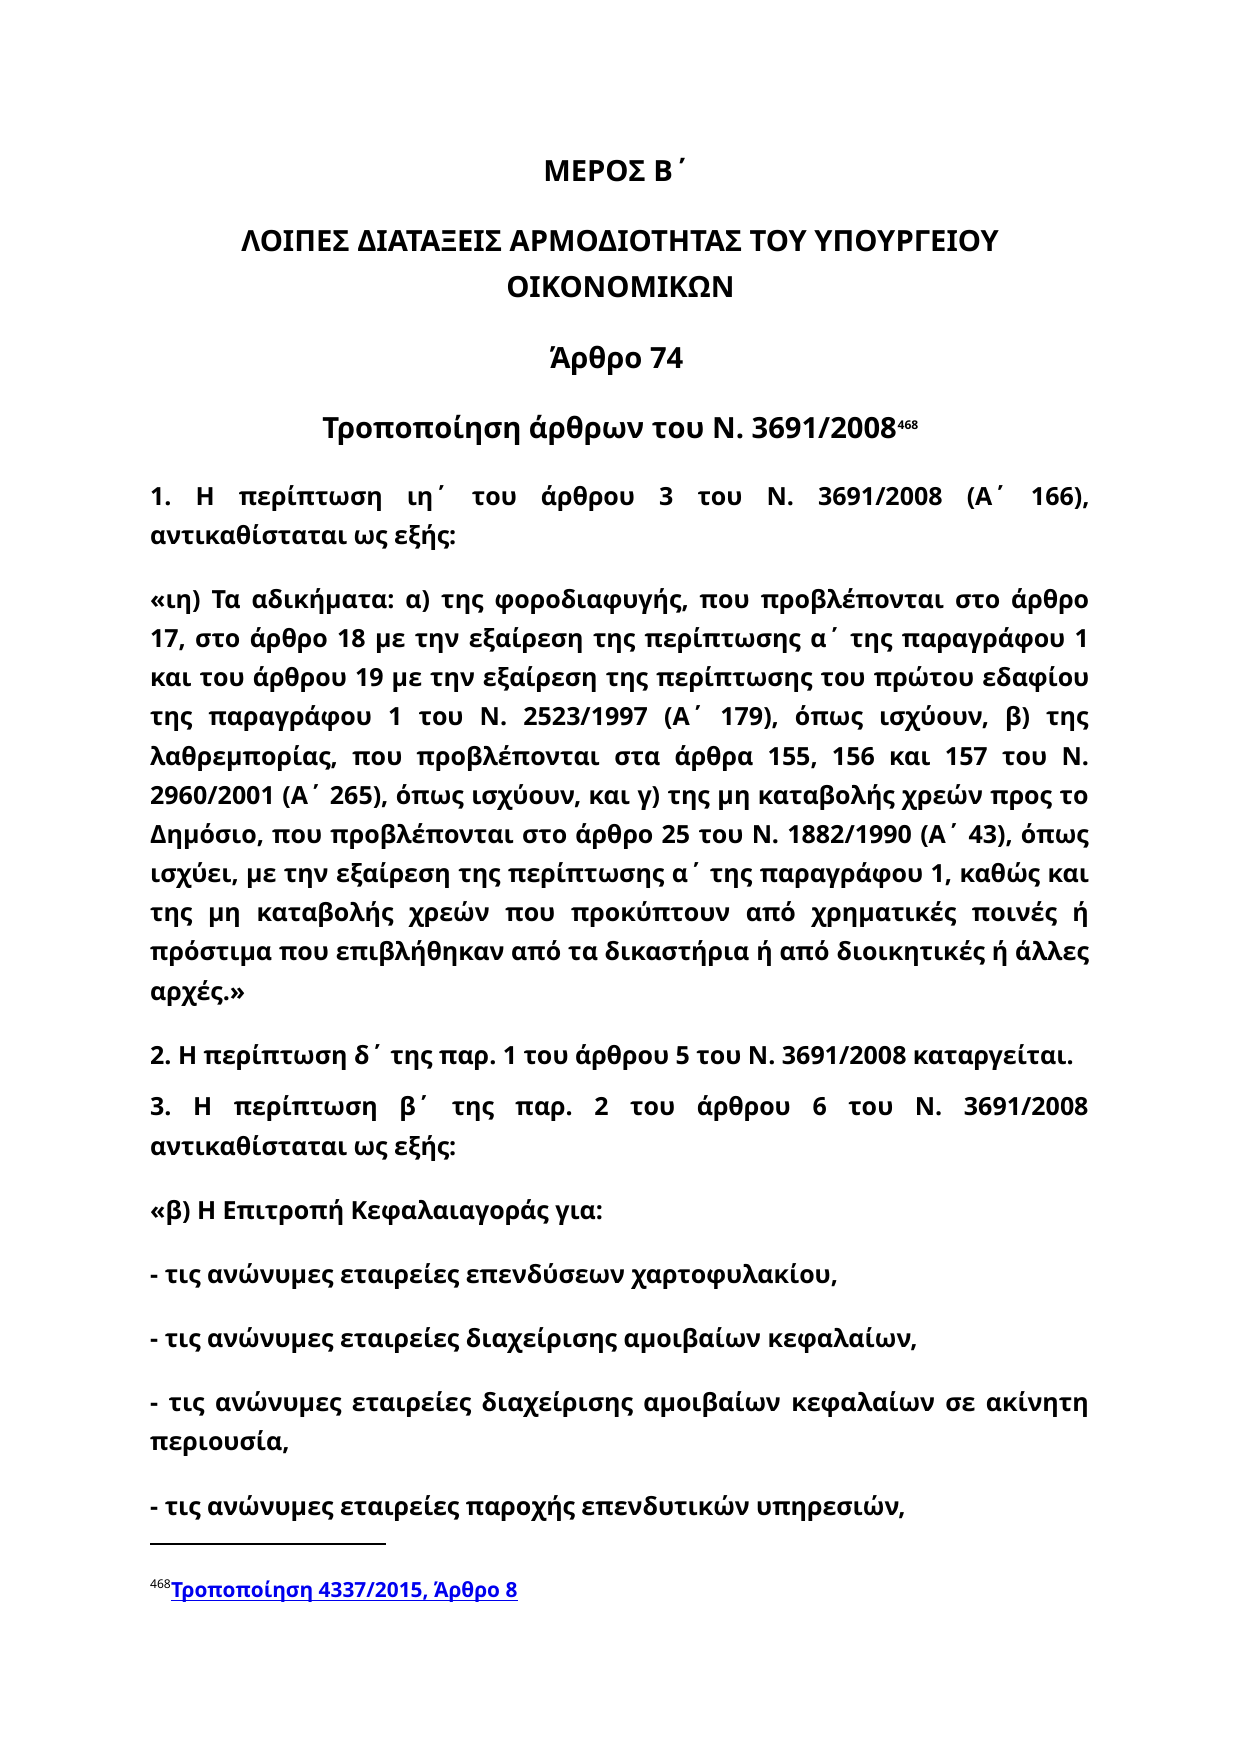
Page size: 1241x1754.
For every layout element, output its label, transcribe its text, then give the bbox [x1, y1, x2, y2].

text - τις ανώνυμες εταιρείες διαχείρισης αμοιβαίων κεφαλαίων σε ακίνητη περιουσία, [150, 1385, 1090, 1458]
text - τις ανώνυμες εταιρείες διαχείρισης αμοιβαίων κεφαλαίων, [150, 1321, 1090, 1355]
text - τις ανώνυμες εταιρείες επενδύσεων χαρτοφυλακίου, [150, 1256, 1090, 1291]
subtitle ΛΟΙΠΕΣ ΔΙΑΤΑΞΕΙΣ ΑΡΜΟΔΙΟΤΗΤΑΣ ΤΟΥ ΥΠΟΥΡΓΕΙΟΥ ΟΙΚΟΝΟΜΙΚΩΝ [150, 221, 1090, 306]
text - τις ανώνυμες εταιρείες παροχής επενδυτικών υπηρεσιών, [150, 1488, 1090, 1522]
text 1. Η περίπτωση ιη΄ του άρθρου 3 του Ν. 3691/2008 (Α΄ 166), αντικαθίσταται ως εξής: [150, 478, 1090, 551]
subtitle Τροποποίηση άρθρων του Ν. 3691/2008 [150, 407, 1090, 447]
subtitle ΜΕΡΟΣ Β΄ [150, 150, 1090, 190]
subtitle Άρθρο 74 [150, 337, 1090, 377]
text Τροποποίηση 4337/2015, Άρθρο 8 [150, 1576, 1090, 1604]
text 3. H περίπτωση β΄ της παρ. 2 του άρθρου 6 του Ν. 3691/2008 αντικαθίσταται ως εξής: [150, 1089, 1090, 1162]
text «ιη) Τα αδικήματα: α) της φοροδιαφυγής, που προβλέπονται στο άρθρο 17, στο άρθρο 18 με την εξαίρεση της περίπτωσης α΄ της παραγράφου 1 και του άρθρου 19 με την εξαίρεση της περίπτωσης του πρώτου εδαφίου της παραγράφου 1 του Ν. 2523/1997 (Α΄ 179), όπως ισχύουν, β) της λαθρεμπορίας, που προβλέπονται στα άρθρα 155, 156 και 157 του Ν. 2960/2001 (Α΄ 265), όπως ισχύουν, και γ) της μη καταβολής χρεών προς το Δημόσιο, που προβλέπονται στο άρθρο 25 του Ν. 1882/1990 (Α΄ 43), όπως ισχύει, με την εξαίρεση της περίπτωσης α΄ της παραγράφου 1, καθώς και της μη καταβολής χρεών που προκύπτουν από χρηματικές ποινές ή πρόστιμα που επιβλήθηκαν από τα δικαστήρια ή από διοικητικές ή άλλες αρχές.» [150, 581, 1090, 1007]
text «β) Η Επιτροπή Κεφαλαιαγοράς για: [150, 1192, 1090, 1226]
text 2. H περίπτωση δ΄ της παρ. 1 του άρθρου 5 του Ν. 3691/2008 καταργείται. [150, 1037, 1090, 1071]
